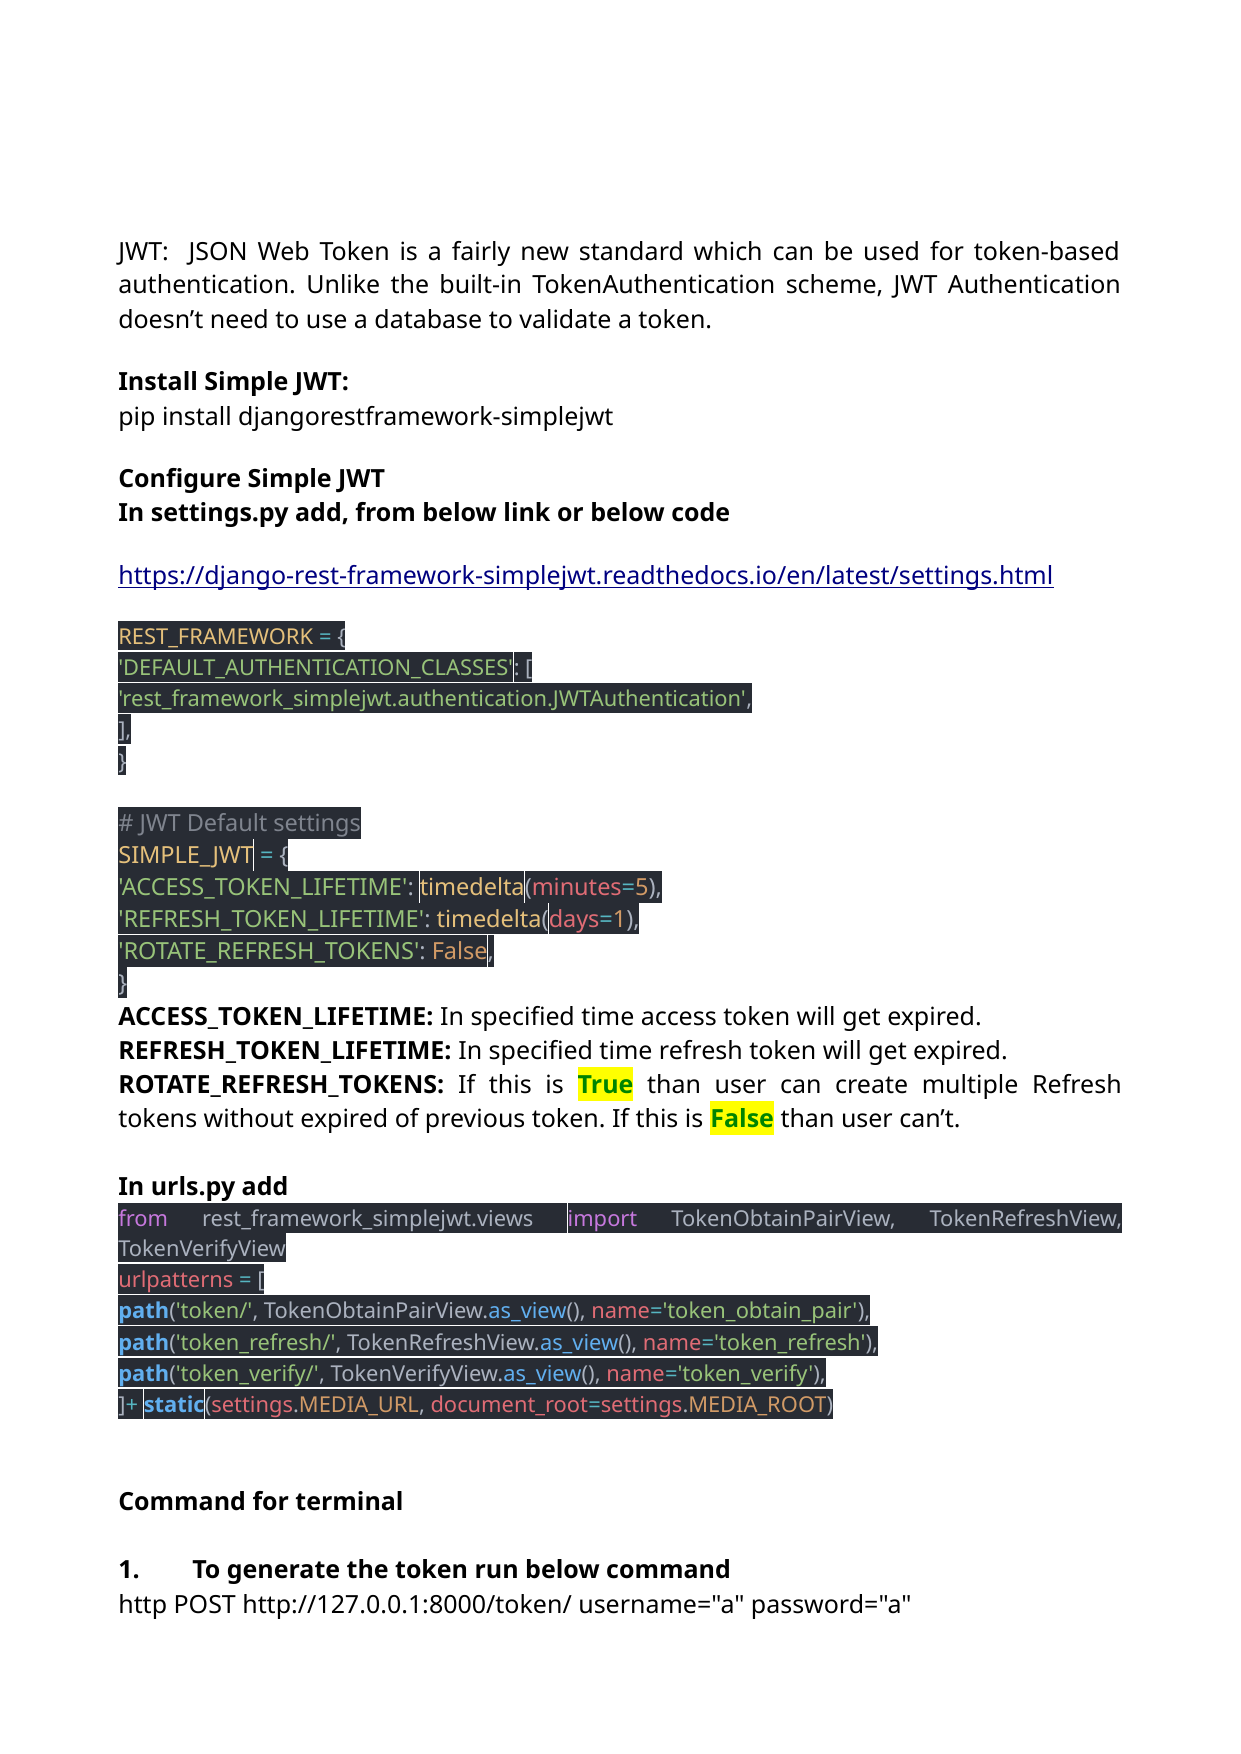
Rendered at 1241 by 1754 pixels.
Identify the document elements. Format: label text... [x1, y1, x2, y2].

text ACCESS_TOKEN_LIFETIME: In specified time access token will get expired. [118, 998, 1122, 1033]
text path('token/', TokenObtainPairView.as_view(), name='token_obtain_pair'), [118, 1294, 1122, 1325]
text Install Simple JWT: [118, 364, 1122, 398]
text JWT: JSON Web Token is a fairly new standard which can be used for token-based authentication. Unlike the built-in TokenAuthentication scheme, JWT Authentication doesn’t need to use a database to validate a token. [118, 233, 1122, 335]
text https://django-rest-framework-simplejwt.readthedocs.io/en/latest/settings.html [118, 558, 1122, 592]
text pip install djangorestframework-simplejwt [118, 398, 1122, 432]
text ]+ static(settings.MEDIA_URL, document_root=settings.MEDIA_ROOT) [118, 1387, 1122, 1419]
text } [118, 967, 1122, 998]
text urlpatterns = [ [118, 1262, 1122, 1294]
text 'ACCESS_TOKEN_LIFETIME': timedelta(minutes=5), [118, 871, 1122, 903]
text 1. To generate the token run below command [118, 1552, 1122, 1586]
text from rest_framework_simplejwt.views import TokenObtainPairView, TokenRefreshView, TokenVerifyView [118, 1203, 1122, 1262]
text REST_FRAMEWORK = { [118, 621, 1122, 650]
text In settings.py add, from below link or below code [118, 495, 1122, 529]
text http POST http://127.0.0.1:8000/token/ username="a" password="a" [118, 1586, 1122, 1620]
text REFRESH_TOKEN_LIFETIME: In specified time refresh token will get expired. [118, 1033, 1122, 1067]
text 'DEFAULT_AUTHENTICATION_CLASSES': [ [118, 650, 1122, 682]
text ROTATE_REFRESH_TOKENS: If this is True than user can create multiple Refresh tokens without expired of previous token. If this is False than user can’t. [118, 1067, 1122, 1135]
text } [118, 744, 1122, 775]
text SIMPLE_JWT = { [118, 839, 1122, 871]
text 'REFRESH_TOKEN_LIFETIME': timedelta(days=1), [118, 903, 1122, 934]
text 'ROTATE_REFRESH_TOKENS': False, [118, 934, 1122, 967]
text # JWT Default settings [118, 807, 1122, 839]
text Configure Simple JWT [118, 461, 1122, 495]
text Command for terminal [118, 1484, 1122, 1518]
text path('token_verify/', TokenVerifyView.as_view(), name='token_verify'), [118, 1356, 1122, 1387]
text ], [118, 713, 1122, 744]
text In urls.py add [118, 1169, 1122, 1203]
text path('token_refresh/', TokenRefreshView.as_view(), name='token_refresh'), [118, 1325, 1122, 1356]
text 'rest_framework_simplejwt.authentication.JWTAuthentication', [118, 682, 1122, 713]
